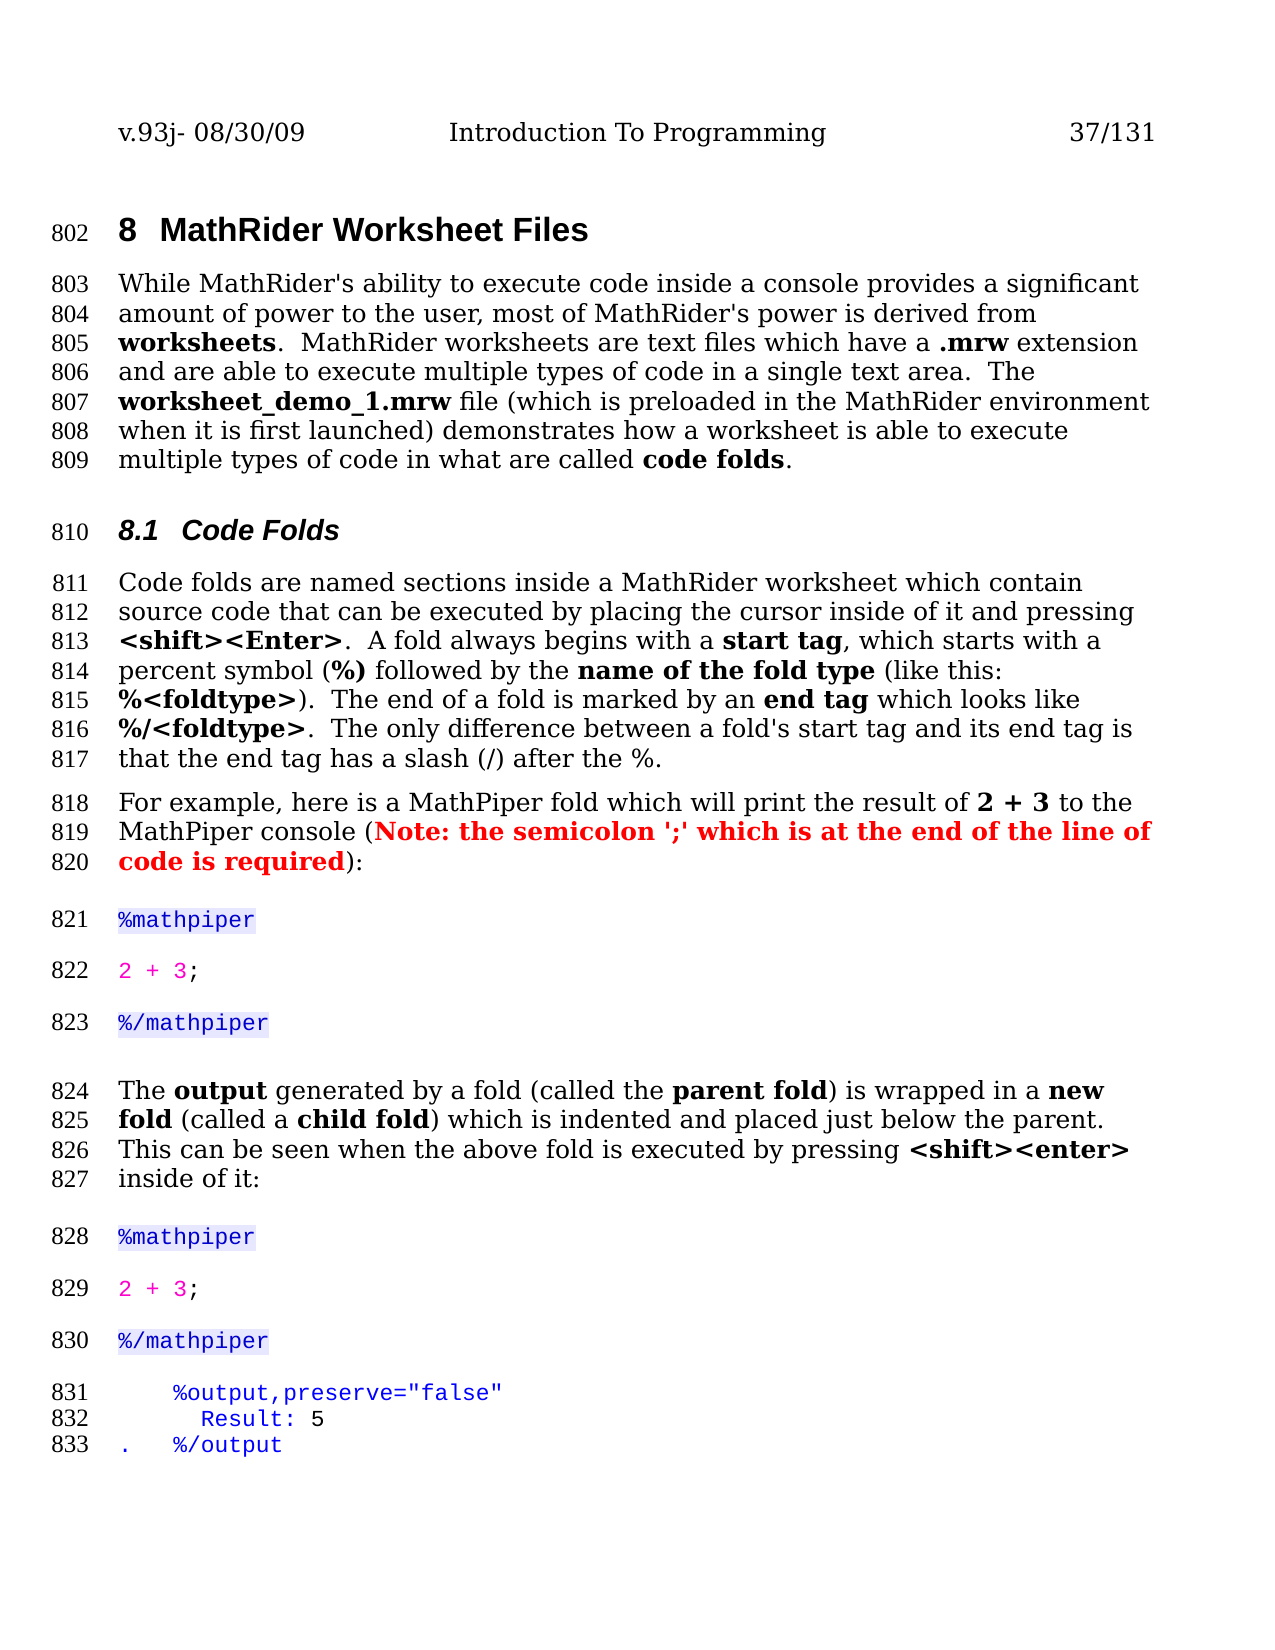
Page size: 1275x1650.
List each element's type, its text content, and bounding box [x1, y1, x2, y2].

text The output generated by a fold (called the parent fold) is wrapped in a new fold (called a child fold) which is indented and placed just below the parent. This can be seen when the above fold is executed by pressing <shift><enter> inside of it: [118, 1076, 1157, 1193]
text 2 + 3; [118, 960, 1157, 986]
text %/mathpiper [118, 1012, 1157, 1038]
subtitle Code Folds [118, 513, 1157, 547]
text %mathpiper [118, 908, 1157, 934]
text For example, here is a MathPiper fold which will print the result of 2 + 3 to the MathPiper console (Note: the semicolon ';' which is at the end of the line of code is required): [118, 788, 1157, 876]
text %output,preserve="false" [118, 1381, 1157, 1407]
text 2 + 3; [118, 1277, 1157, 1303]
text %/mathpiper [118, 1329, 1157, 1355]
subtitle MathRider Worksheet Files [118, 210, 1157, 248]
text Result: 5 [118, 1407, 1157, 1433]
text . %/output [118, 1433, 1157, 1459]
text %mathpiper [118, 1225, 1157, 1251]
text While MathRider's ability to execute code inside a console provides a significant amount of power to the user, most of MathRider's power is derived from worksheets. MathRider worksheets are text files which have a .mrw extension and are able to execute multiple types of code in a single text area. The worksheet_demo_1.mrw file (which is preloaded in the MathRider environment when it is first launched) demonstrates how a worksheet is able to execute multiple types of code in what are called code folds. [118, 269, 1157, 474]
text Code folds are named sections inside a MathRider worksheet which contain source code that can be executed by placing the cursor inside of it and pressing <shift><Enter>. A fold always begins with a start tag, which starts with a percent symbol (%) followed by the name of the fold type (like this: %<foldtype>). The end of a fold is marked by an end tag which looks like %/<foldtype>. The only difference between a fold's start tag and its end tag is that the end tag has a slash (/) after the %. [118, 568, 1157, 773]
